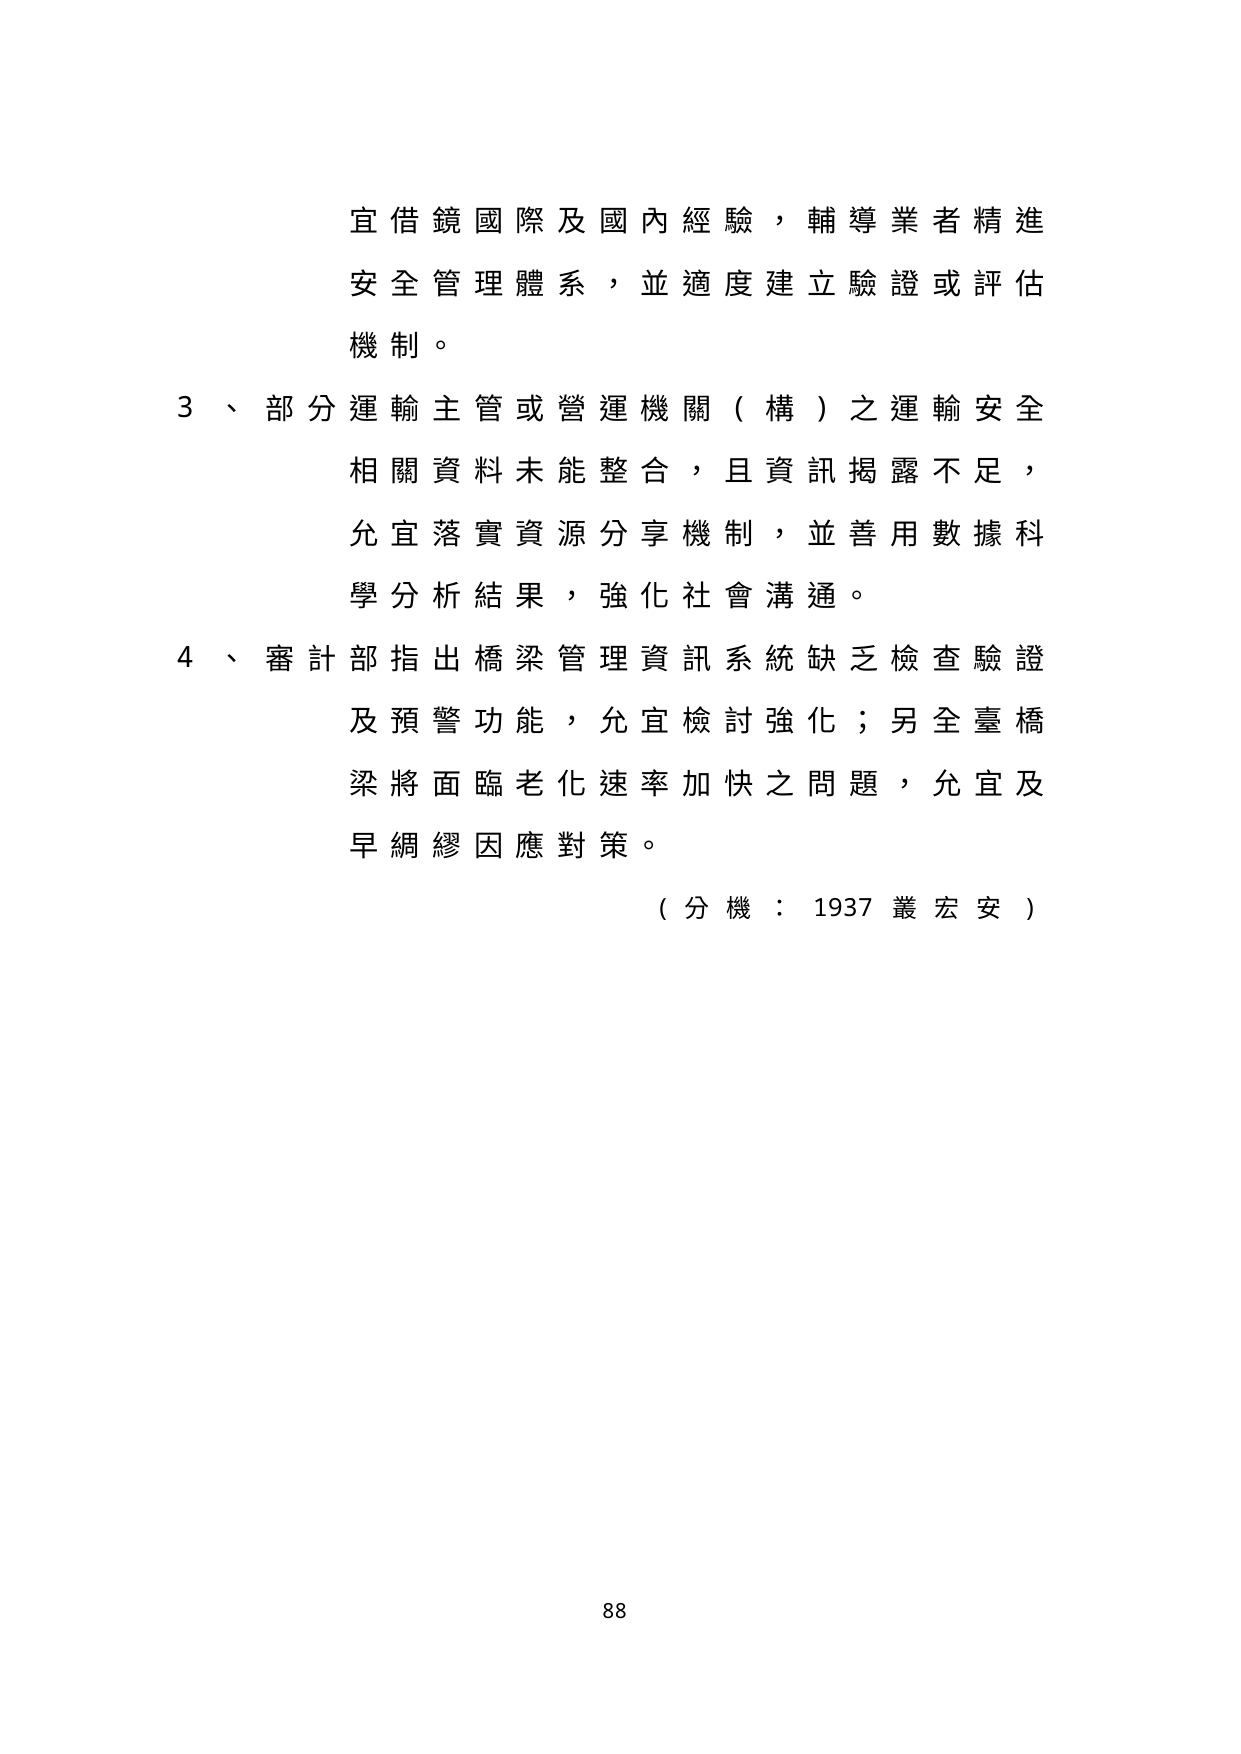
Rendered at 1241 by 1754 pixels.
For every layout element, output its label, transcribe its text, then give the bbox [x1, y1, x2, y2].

list 宜借鏡國際及國內經驗，輔導業者精進安全管理體系，並適度建立驗證或評估機制。 [174, 177, 1051, 365]
text (分機：1937叢宏安) [176, 865, 1051, 927]
list 部分運輸主管或營運機關(構)之運輸安全相關資料未能整合，且資訊揭露不足，允宜落實資源分享機制，並善用數據科學分析結果，強化社會溝通。 [174, 365, 1051, 615]
list 審計部指出橋梁管理資訊系統缺乏檢查驗證及預警功能，允宜檢討強化；另全臺橋梁將面臨老化速率加快之問題，允宜及早綢繆因應對策。 [174, 615, 1051, 865]
